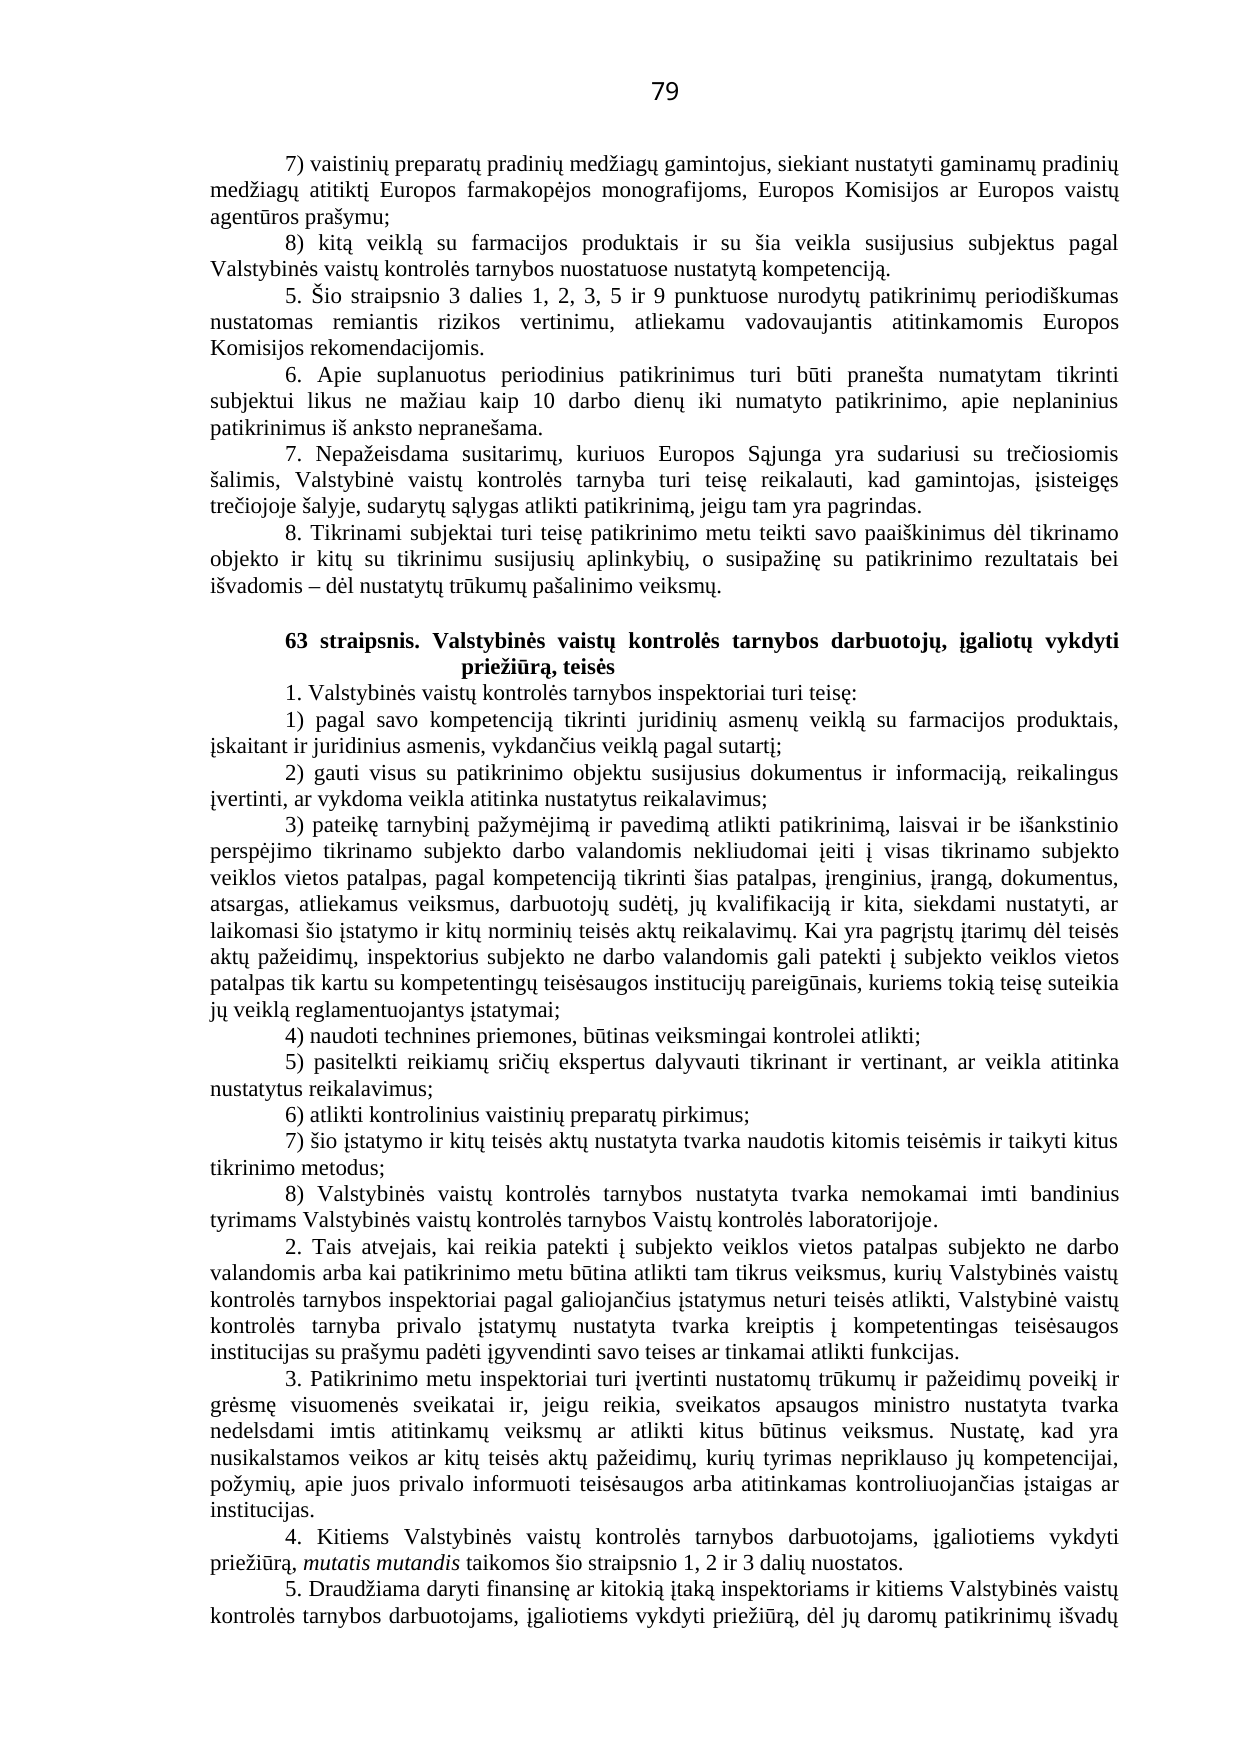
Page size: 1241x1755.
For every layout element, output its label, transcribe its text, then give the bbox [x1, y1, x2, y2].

text 4. Kitiems Valstybinės vaistų kontrolės tarnybos darbuotojams, įgaliotiems vykdyti priežiūrą, mutatis mutandis taikomos šio straipsnio 1, 2 ir 3 dalių nuostatos. [210, 1523, 1120, 1576]
text 6) atlikti kontrolinius vaistinių preparatų pirkimus; [210, 1101, 1120, 1127]
text 6. Apie suplanuotus periodinius patikrinimus turi būti pranešta numatytam tikrinti subjektui likus ne mažiau kaip 10 darbo dienų iki numatyto patikrinimo, apie neplaninius patikrinimus iš anksto nepranešama. [210, 361, 1120, 440]
text 2. Tais atvejais, kai reikia patekti į subjekto veiklos vietos patalpas subjekto ne darbo valandomis arba kai patikrinimo metu būtina atlikti tam tikrus veiksmus, kurių Valstybinės vaistų kontrolės tarnybos inspektoriai pagal galiojančius įstatymus neturi teisės atlikti, Valstybinė vaistų kontrolės tarnyba privalo įstatymų nustatyta tvarka kreiptis į kompetentingas teisėsaugos institucijas su prašymu padėti įgyvendinti savo teises ar tinkamai atlikti funkcijas. [210, 1233, 1120, 1365]
text 4) naudoti technines priemones, būtinas veiksmingai kontrolei atlikti; [210, 1022, 1120, 1048]
text 7) vaistinių preparatų pradinių medžiagų gamintojus, siekiant nustatyti gaminamų pradinių medžiagų atitiktį Europos farmakopėjos monografijoms, Europos Komisijos ar Europos vaistų agentūros prašymu; [210, 150, 1120, 229]
text 7. Nepažeisdama susitarimų, kuriuos Europos Sąjunga yra sudariusi su trečiosiomis šalimis, Valstybinė vaistų kontrolės tarnyba turi teisę reikalauti, kad gamintojas, įsisteigęs trečiojoje šalyje, sudarytų sąlygas atlikti patikrinimą, jeigu tam yra pagrindas. [210, 440, 1120, 519]
text 5. Draudžiama daryti finansinę ar kitokią įtaką inspektoriams ir kitiems Valstybinės vaistų kontrolės tarnybos darbuotojams, įgaliotiems vykdyti priežiūrą, dėl jų daromų patikrinimų išvadų [210, 1576, 1120, 1628]
text 63 straipsnis. Valstybinės vaistų kontrolės tarnybos darbuotojų, įgaliotų vykdyti priežiūrą, teisės [285, 627, 1120, 679]
text 8) Valstybinės vaistų kontrolės tarnybos nustatyta tvarka nemokamai imti bandinius tyrimams Valstybinės vaistų kontrolės tarnybos Vaistų kontrolės laboratorijoje. [210, 1180, 1120, 1233]
text 7) šio įstatymo ir kitų teisės aktų nustatyta tvarka naudotis kitomis teisėmis ir taikyti kitus tikrinimo metodus; [210, 1127, 1120, 1180]
text 5. Šio straipsnio 3 dalies 1, 2, 3, 5 ir 9 punktuose nurodytų patikrinimų periodiškumas nustatomas remiantis rizikos vertinimu, atliekamu vadovaujantis atitinkamomis Europos Komisijos rekomendacijomis. [210, 282, 1120, 361]
text 5) pasitelkti reikiamų sričių ekspertus dalyvauti tikrinant ir vertinant, ar veikla atitinka nustatytus reikalavimus; [210, 1048, 1120, 1101]
text 1. Valstybinės vaistų kontrolės tarnybos inspektoriai turi teisę: [210, 679, 1120, 706]
text 2) gauti visus su patikrinimo objektu susijusius dokumentus ir informaciją, reikalingus įvertinti, ar vykdoma veikla atitinka nustatytus reikalavimus; [210, 758, 1120, 811]
text 1) pagal savo kompetenciją tikrinti juridinių asmenų veiklą su farmacijos produktais, įskaitant ir juridinius asmenis, vykdančius veiklą pagal sutartį; [210, 706, 1120, 758]
text 3. Patikrinimo metu inspektoriai turi įvertinti nustatomų trūkumų ir pažeidimų poveikį ir grėsmę visuomenės sveikatai ir, jeigu reikia, sveikatos apsaugos ministro nustatyta tvarka nedelsdami imtis atitinkamų veiksmų ar atlikti kitus būtinus veiksmus. Nustatę, kad yra nusikalstamos veikos ar kitų teisės aktų pažeidimų, kurių tyrimas nepriklauso jų kompetencijai, požymių, apie juos privalo informuoti teisėsaugos arba atitinkamas kontroliuojančias įstaigas ar institucijas. [210, 1365, 1120, 1523]
text 3) pateikę tarnybinį pažymėjimą ir pavedimą atlikti patikrinimą, laisvai ir be išankstinio perspėjimo tikrinamo subjekto darbo valandomis nekliudomai įeiti į visas tikrinamo subjekto veiklos vietos patalpas, pagal kompetenciją tikrinti šias patalpas, įrenginius, įrangą, dokumentus, atsargas, atliekamus veiksmus, darbuotojų sudėtį, jų kvalifikaciją ir kita, siekdami nustatyti, ar laikomasi šio įstatymo ir kitų norminių teisės aktų reikalavimų. Kai yra pagrįstų įtarimų dėl teisės aktų pažeidimų, inspektorius subjekto ne darbo valandomis gali patekti į subjekto veiklos vietos patalpas tik kartu su kompetentingų teisėsaugos institucijų pareigūnais, kuriems tokią teisę suteikia jų veiklą reglamentuojantys įstatymai; [210, 811, 1120, 1022]
text 8. Tikrinami subjektai turi teisę patikrinimo metu teikti savo paaiškinimus dėl tikrinamo objekto ir kitų su tikrinimu susijusių aplinkybių, o susipažinę su patikrinimo rezultatais bei išvadomis – dėl nustatytų trūkumų pašalinimo veiksmų. [210, 519, 1120, 598]
text 8) kitą veiklą su farmacijos produktais ir su šia veikla susijusius subjektus pagal Valstybinės vaistų kontrolės tarnybos nuostatuose nustatytą kompetenciją. [210, 229, 1120, 282]
